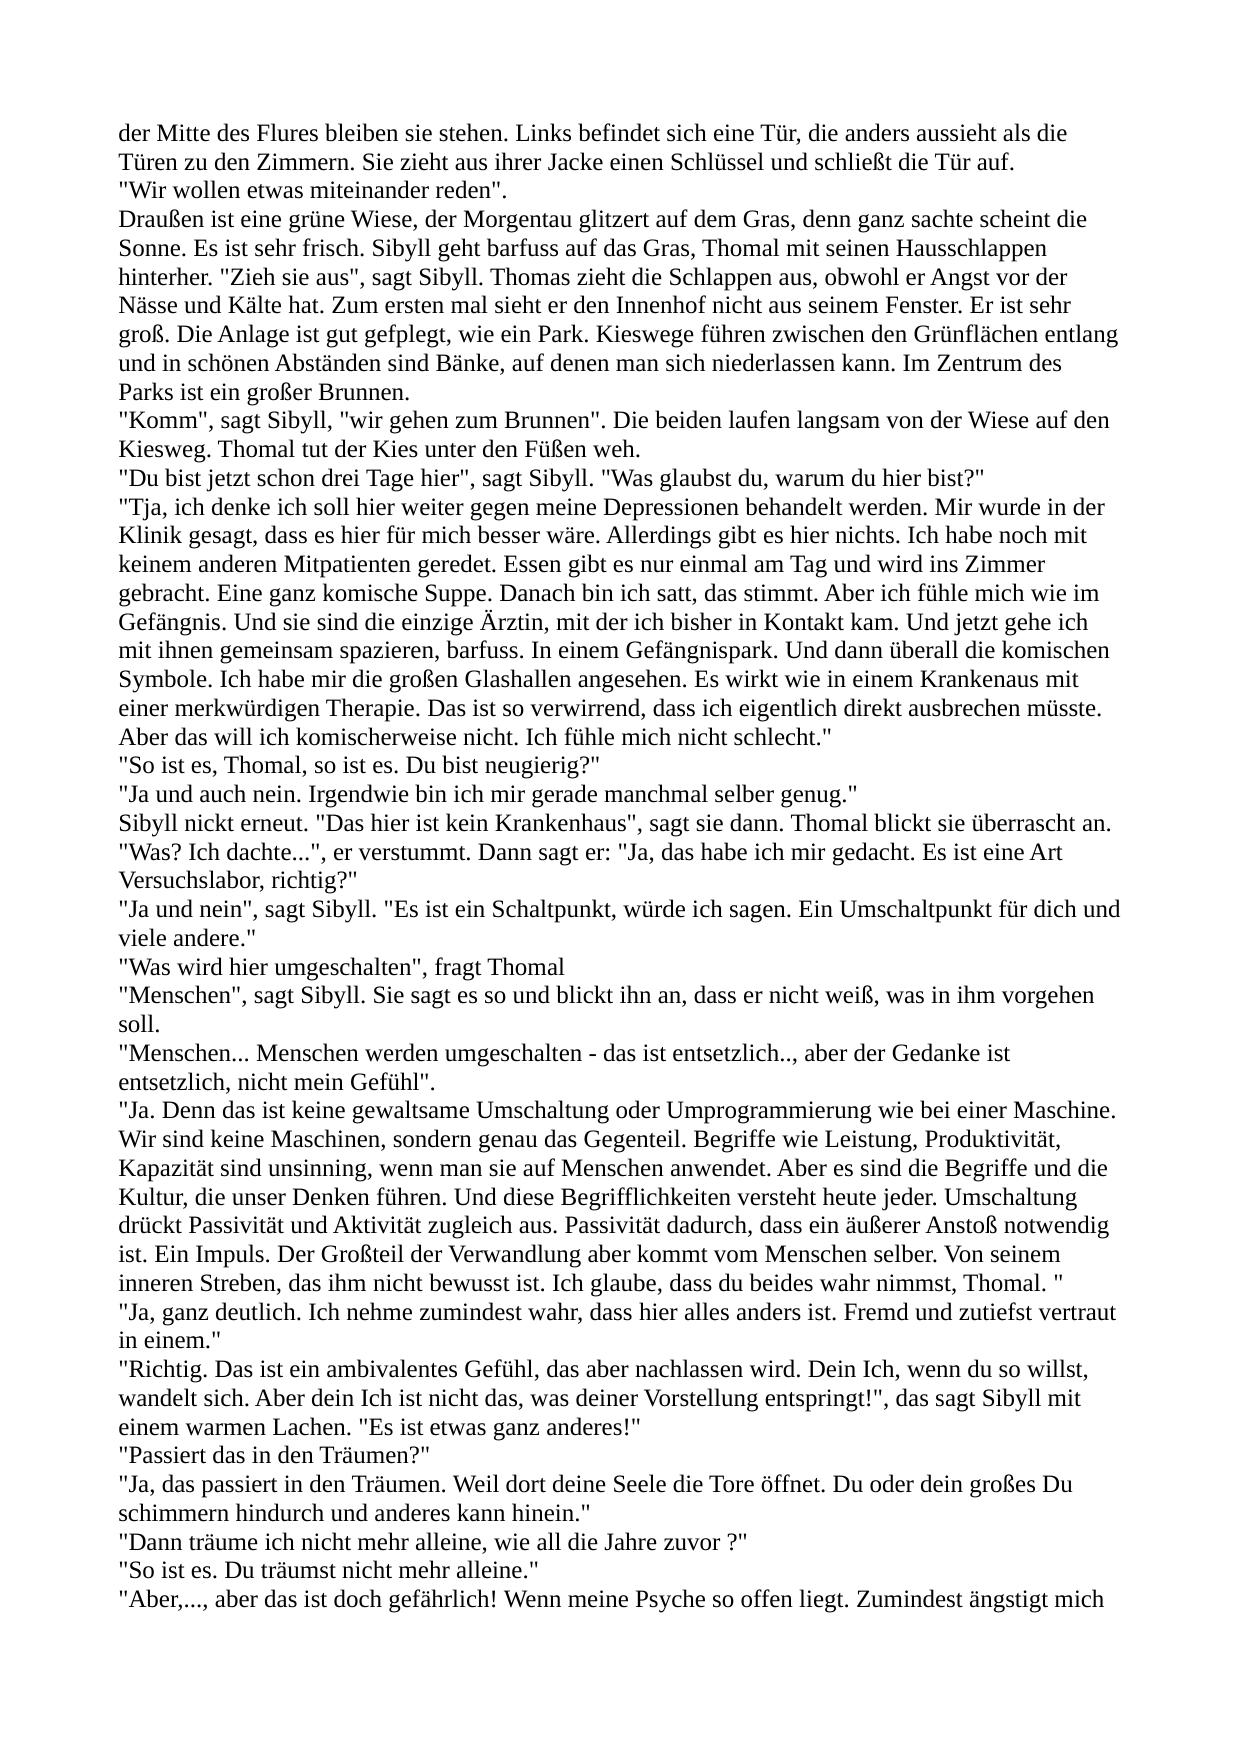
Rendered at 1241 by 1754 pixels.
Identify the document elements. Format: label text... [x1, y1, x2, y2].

text "Passiert das in den Träumen?" [118, 1441, 1122, 1469]
text der Mitte des Flures bleiben sie stehen. Links befindet sich eine Tür, die anders aussieht als die Türen zu den Zimmern. Sie zieht aus ihrer Jacke einen Schlüssel und schließt die Tür auf. [118, 118, 1122, 176]
text "Ja, ganz deutlich. Ich nehme zumindest wahr, dass hier alles anders ist. Fremd und zutiefst vertraut in einem." [118, 1297, 1122, 1354]
text "So ist es, Thomal, so ist es. Du bist neugierig?" [118, 751, 1122, 779]
text "Richtig. Das ist ein ambivalentes Gefühl, das aber nachlassen wird. Dein Ich, wenn du so willst, wandelt sich. Aber dein Ich ist nicht das, was deiner Vorstellung entspringt!", das sagt Sibyll mit einem warmen Lachen. "Es ist etwas ganz anderes!" [118, 1354, 1122, 1441]
text "Aber,..., aber das ist doch gefährlich! Wenn meine Psyche so offen liegt. Zumindest ängstigt mich [118, 1584, 1122, 1613]
text "Du bist jetzt schon drei Tage hier", sagt Sibyll. "Was glaubst du, warum du hier bist?" [118, 463, 1122, 492]
text "Tja, ich denke ich soll hier weiter gegen meine Depressionen behandelt werden. Mir wurde in der Klinik gesagt, dass es hier für mich besser wäre. Allerdings gibt es hier nichts. Ich habe noch mit keinem anderen Mitpatienten geredet. Essen gibt es nur einmal am Tag und wird ins Zimmer gebracht. Eine ganz komische Suppe. Danach bin ich satt, das stimmt. Aber ich fühle mich wie im Gefängnis. Und sie sind die einzige Ärztin, mit der ich bisher in Kontakt kam. Und jetzt gehe ich mit ihnen gemeinsam spazieren, barfuss. In einem Gefängnispark. Und dann überall die komischen Symbole. Ich habe mir die großen Glashallen angesehen. Es wirkt wie in einem Krankenaus mit einer merkwürdigen Therapie. Das ist so verwirrend, dass ich eigentlich direkt ausbrechen müsste. Aber das will ich komischerweise nicht. Ich fühle mich nicht schlecht." [118, 492, 1122, 751]
text "Ja, das passiert in den Träumen. Weil dort deine Seele die Tore öffnet. Du oder dein großes Du schimmern hindurch und anderes kann hinein." [118, 1469, 1122, 1527]
text "Wir wollen etwas miteinander reden". [118, 176, 1122, 204]
text "Was wird hier umgeschalten", fragt Thomal [118, 952, 1122, 981]
text "Dann träume ich nicht mehr alleine, wie all die Jahre zuvor ?" [118, 1527, 1122, 1556]
text Draußen ist eine grüne Wiese, der Morgentau glitzert auf dem Gras, denn ganz sachte scheint die Sonne. Es ist sehr frisch. Sibyll geht barfuss auf das Gras, Thomal mit seinen Hausschlappen hinterher. "Zieh sie aus", sagt Sibyll. Thomas zieht die Schlappen aus, obwohl er Angst vor der Nässe und Kälte hat. Zum ersten mal sieht er den Innenhof nicht aus seinem Fenster. Er ist sehr groß. Die Anlage ist gut gefplegt, wie ein Park. Kieswege führen zwischen den Grünflächen entlang und in schönen Abständen sind Bänke, auf denen man sich niederlassen kann. Im Zentrum des Parks ist ein großer Brunnen. [118, 204, 1122, 406]
text "Menschen", sagt Sibyll. Sie sagt es so und blickt ihn an, dass er nicht weiß, was in ihm vorgehen soll. [118, 981, 1122, 1038]
text "Ja und auch nein. Irgendwie bin ich mir gerade manchmal selber genug." [118, 779, 1122, 808]
text "Menschen... Menschen werden umgeschalten - das ist entsetzlich.., aber der Gedanke ist entsetzlich, nicht mein Gefühl". [118, 1038, 1122, 1096]
text Sibyll nickt erneut. "Das hier ist kein Krankenhaus", sagt sie dann. Thomal blickt sie überrascht an. "Was? Ich dachte...", er verstummt. Dann sagt er: "Ja, das habe ich mir gedacht. Es ist eine Art Versuchslabor, richtig?" [118, 808, 1122, 894]
text "Ja. Denn das ist keine gewaltsame Umschaltung oder Umprogrammierung wie bei einer Maschine. Wir sind keine Maschinen, sondern genau das Gegenteil. Begriffe wie Leistung, Produktivität, Kapazität sind unsinning, wenn man sie auf Menschen anwendet. Aber es sind die Begriffe und die Kultur, die unser Denken führen. Und diese Begrifflichkeiten versteht heute jeder. Umschaltung drückt Passivität und Aktivität zugleich aus. Passivität dadurch, dass ein äußerer Anstoß notwendig ist. Ein Impuls. Der Großteil der Verwandlung aber kommt vom Menschen selber. Von seinem inneren Streben, das ihm nicht bewusst ist. Ich glaube, dass du beides wahr nimmst, Thomal. " [118, 1096, 1122, 1297]
text "Komm", sagt Sibyll, "wir gehen zum Brunnen". Die beiden laufen langsam von der Wiese auf den Kiesweg. Thomal tut der Kies unter den Füßen weh. [118, 406, 1122, 463]
text "So ist es. Du träumst nicht mehr alleine." [118, 1556, 1122, 1584]
text "Ja und nein", sagt Sibyll. "Es ist ein Schaltpunkt, würde ich sagen. Ein Umschaltpunkt für dich und viele andere." [118, 894, 1122, 952]
